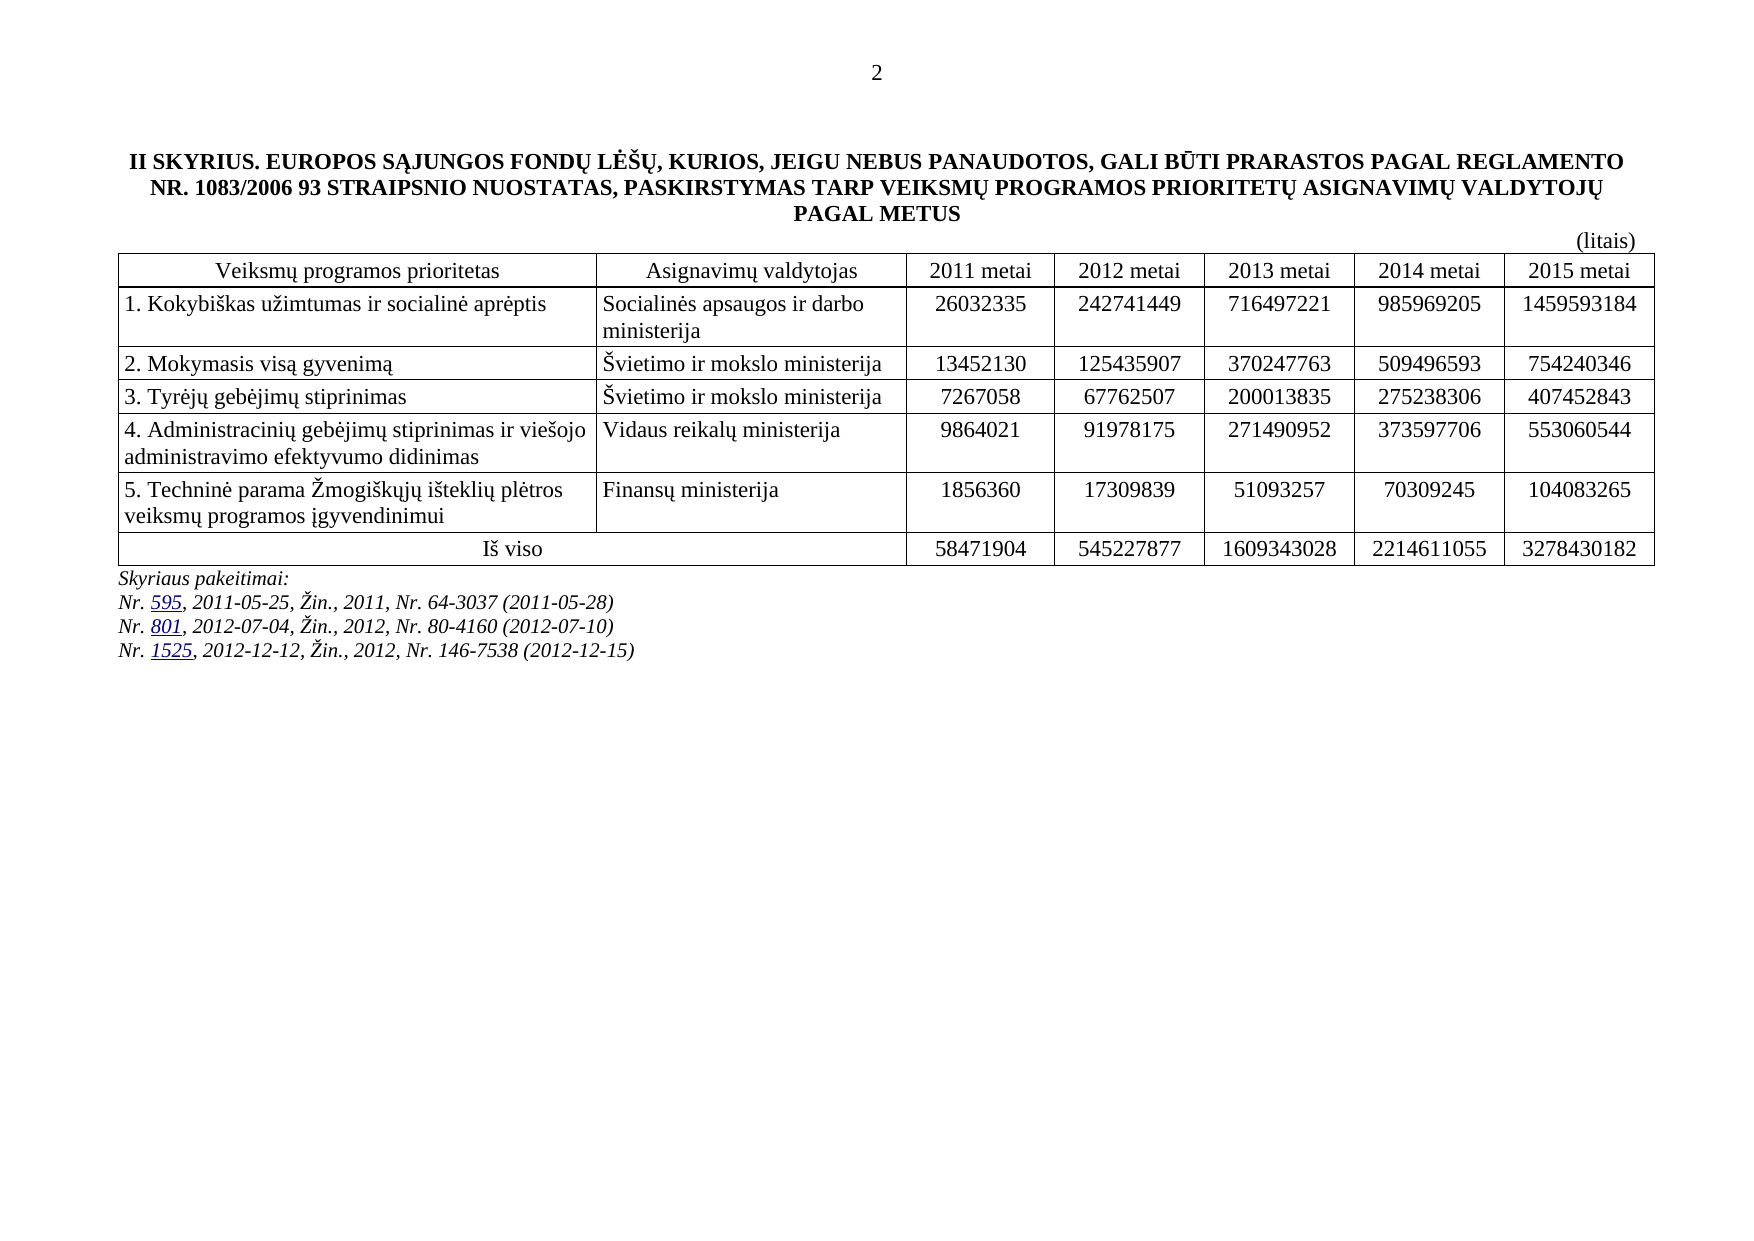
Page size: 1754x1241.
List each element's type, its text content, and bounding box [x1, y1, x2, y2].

table_header 2015 metai [1505, 254, 1654, 286]
text Skyriaus pakeitimai: [118, 566, 1636, 590]
table_header 2013 metai [1205, 254, 1354, 286]
table_cell 3278430182 [1505, 533, 1654, 565]
text (litais) [118, 227, 1636, 253]
table_cell 2. Mokymasis visą gyvenimą [119, 347, 596, 379]
table_header Veiksmų programos prioritetas [119, 254, 596, 286]
table_cell 370247763 [1205, 347, 1354, 379]
table_cell 200013835 [1205, 380, 1354, 412]
table_cell 553060544 [1505, 414, 1654, 472]
table_cell 275238306 [1355, 380, 1504, 412]
table_cell 716497221 [1205, 288, 1354, 346]
table_cell Vidaus reikalų ministerija [597, 414, 906, 472]
table_cell Švietimo ir mokslo ministerija [597, 380, 906, 412]
table_cell 58471904 [907, 533, 1054, 565]
table_cell 7267058 [907, 380, 1054, 412]
text Nr. 801, 2012-07-04, Žin., 2012, Nr. 80-4160 (2012-07-10) [118, 614, 1636, 638]
table_header Asignavimų valdytojas [597, 254, 906, 286]
table_cell 373597706 [1355, 414, 1504, 472]
table_header 2014 metai [1355, 254, 1504, 286]
table_cell 91978175 [1055, 414, 1204, 472]
table_cell 51093257 [1205, 473, 1354, 532]
text Nr. 595, 2011-05-25, Žin., 2011, Nr. 64-3037 (2011-05-28) [118, 590, 1636, 614]
table_cell 1. Kokybiškas užimtumas ir socialinė aprėptis [119, 288, 596, 346]
table_cell 26032335 [907, 288, 1054, 346]
table_cell 104083265 [1505, 473, 1654, 532]
table_cell 985969205 [1355, 288, 1504, 346]
table_cell 5. Techninė parama Žmogiškųjų išteklių plėtros veiksmų programos įgyvendinimui [119, 473, 596, 532]
table_cell 1459593184 [1505, 288, 1654, 346]
table_cell 70309245 [1355, 473, 1504, 532]
subtitle II SKYRIUS. Europos Sąjungos fondų lėšų, kurios, jeigu nebus panaudotos, gali būti prarastos pagal reglamento Nr. 1083/2006 93 straipsnio nuostatas, paskirstymas tarp veiksmų programos prioritetų asignavimų valdytojų pagal metus [118, 148, 1636, 227]
table_cell 242741449 [1055, 288, 1204, 346]
text Nr. 1525, 2012-12-12, Žin., 2012, Nr. 146-7538 (2012-12-15) [118, 638, 1636, 662]
table_cell 754240346 [1505, 347, 1654, 379]
table_cell Finansų ministerija [597, 473, 906, 532]
table_cell 1856360 [907, 473, 1054, 532]
table_cell Socialinės apsaugos ir darbo ministerija [597, 288, 906, 346]
table_header 2012 metai [1055, 254, 1204, 286]
table_cell 509496593 [1355, 347, 1504, 379]
table_cell 407452843 [1505, 380, 1654, 412]
table_cell Iš viso [119, 533, 906, 565]
table_cell 13452130 [907, 347, 1054, 379]
table_header 2011 metai [907, 254, 1054, 286]
table_cell 1609343028 [1205, 533, 1354, 565]
table_cell 9864021 [907, 414, 1054, 472]
table_cell 545227877 [1055, 533, 1204, 565]
table_cell 271490952 [1205, 414, 1354, 472]
table_cell 17309839 [1055, 473, 1204, 532]
table_cell 4. Administracinių gebėjimų stiprinimas ir viešojo administravimo efektyvumo didinimas [119, 414, 596, 472]
table_cell 2214611055 [1355, 533, 1504, 565]
table_cell 3. Tyrėjų gebėjimų stiprinimas [119, 380, 596, 412]
table_cell 67762507 [1055, 380, 1204, 412]
table_cell Švietimo ir mokslo ministerija [597, 347, 906, 379]
table_cell 125435907 [1055, 347, 1204, 379]
